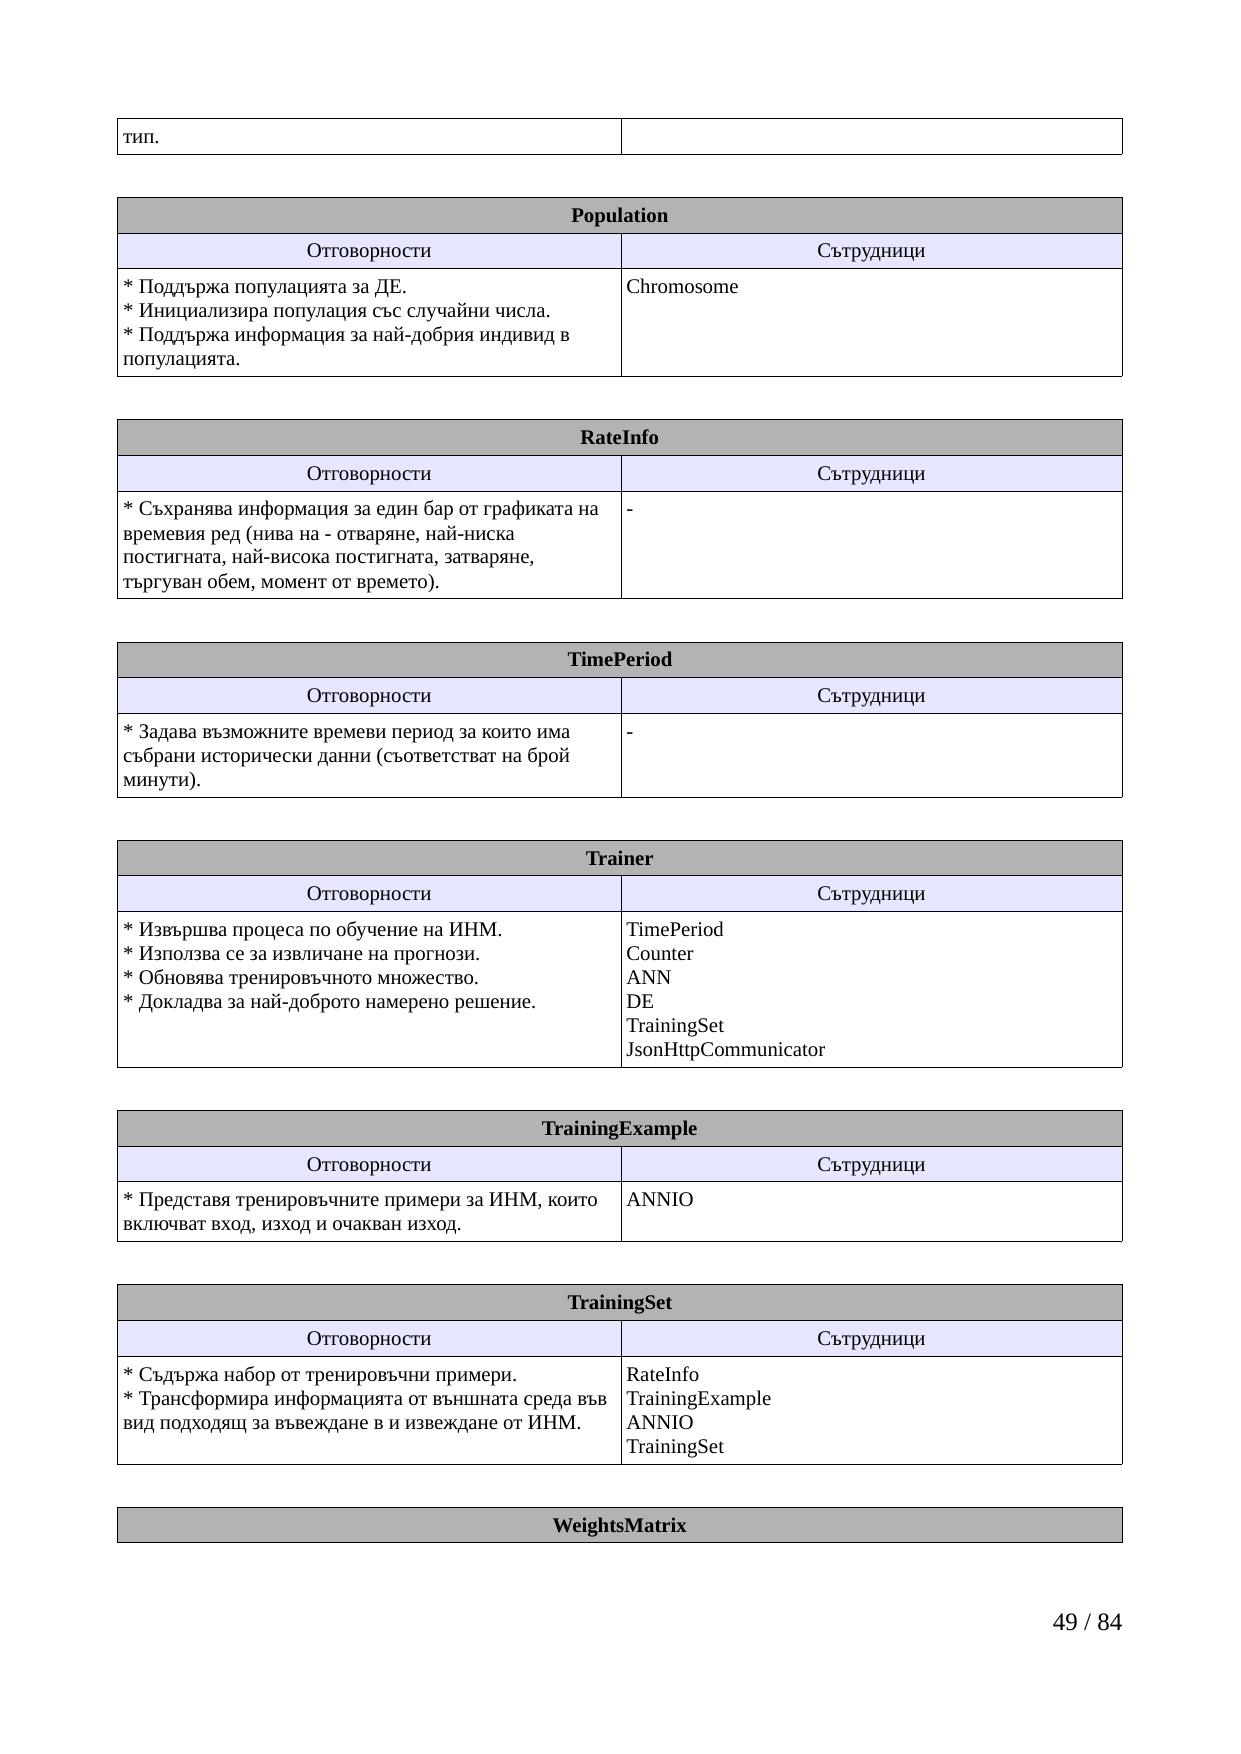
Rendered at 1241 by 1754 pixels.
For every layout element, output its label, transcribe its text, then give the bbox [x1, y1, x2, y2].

table_cell RateInfo TrainingExample ANNIO TrainingSet [622, 1357, 1122, 1463]
table_cell тип. [118, 119, 621, 154]
table_cell - [622, 714, 1122, 797]
table_cell Отговорности [118, 456, 621, 491]
table_cell - [622, 492, 1122, 598]
table_cell Chromosome [622, 269, 1122, 376]
table_cell TimePeriod Counter ANN DE TrainingSet JsonHttpCommunicator [622, 912, 1122, 1067]
table_cell Отговорности [118, 876, 621, 911]
table_header TrainingSet [118, 1285, 1122, 1320]
table_cell Сътрудници [622, 234, 1122, 268]
table_cell [622, 119, 1122, 154]
table_cell * Съдържа набор от тренировъчни примери. * Трансформира информацията от външната среда във вид подходящ за въвеждане в и извеждане от ИНМ. [118, 1357, 621, 1463]
table_header RateInfo [118, 420, 1122, 455]
table_cell Сътрудници [622, 678, 1122, 713]
table_cell Сътрудници [622, 1147, 1122, 1181]
table_cell Отговорности [118, 1321, 621, 1356]
table_header Population [118, 198, 1122, 233]
table_cell Отговорности [118, 678, 621, 713]
table_cell Сътрудници [622, 876, 1122, 911]
table_cell ANNIO [622, 1182, 1122, 1241]
table_cell Сътрудници [622, 1321, 1122, 1356]
table_cell * Представя тренировъчните примери за ИНМ, които включват вход, изход и очакван изход. [118, 1182, 621, 1241]
table_cell Отговорности [118, 1147, 621, 1181]
table_cell * Съхранява информация за един бар от графиката на времевия ред (нива на - отваряне, най-ниска постигната, най-висока постигната, затваряне, търгуван обем, момент от времето). [118, 492, 621, 598]
table_cell Сътрудници [622, 456, 1122, 491]
table_cell * Поддържа популацията за ДЕ. * Инициализира популация със случайни числа. * Поддържа информация за най-добрия индивид в популацията. [118, 269, 621, 376]
table_cell Отговорности [118, 234, 621, 268]
table_header TrainingExample [118, 1111, 1122, 1146]
table_header WeightsMatrix [118, 1508, 1122, 1542]
table_cell * Извършва процеса по обучение на ИНМ. * Използва се за извличане на прогнози. * Обновява тренировъчното множество. * Докладва за най-доброто намерено решение. [118, 912, 621, 1067]
table_cell * Задава възможните времеви период за които има събрани исторически данни (съответстват на брой минути). [118, 714, 621, 797]
table_header TimePeriod [118, 643, 1122, 677]
table_header Trainer [118, 841, 1122, 875]
